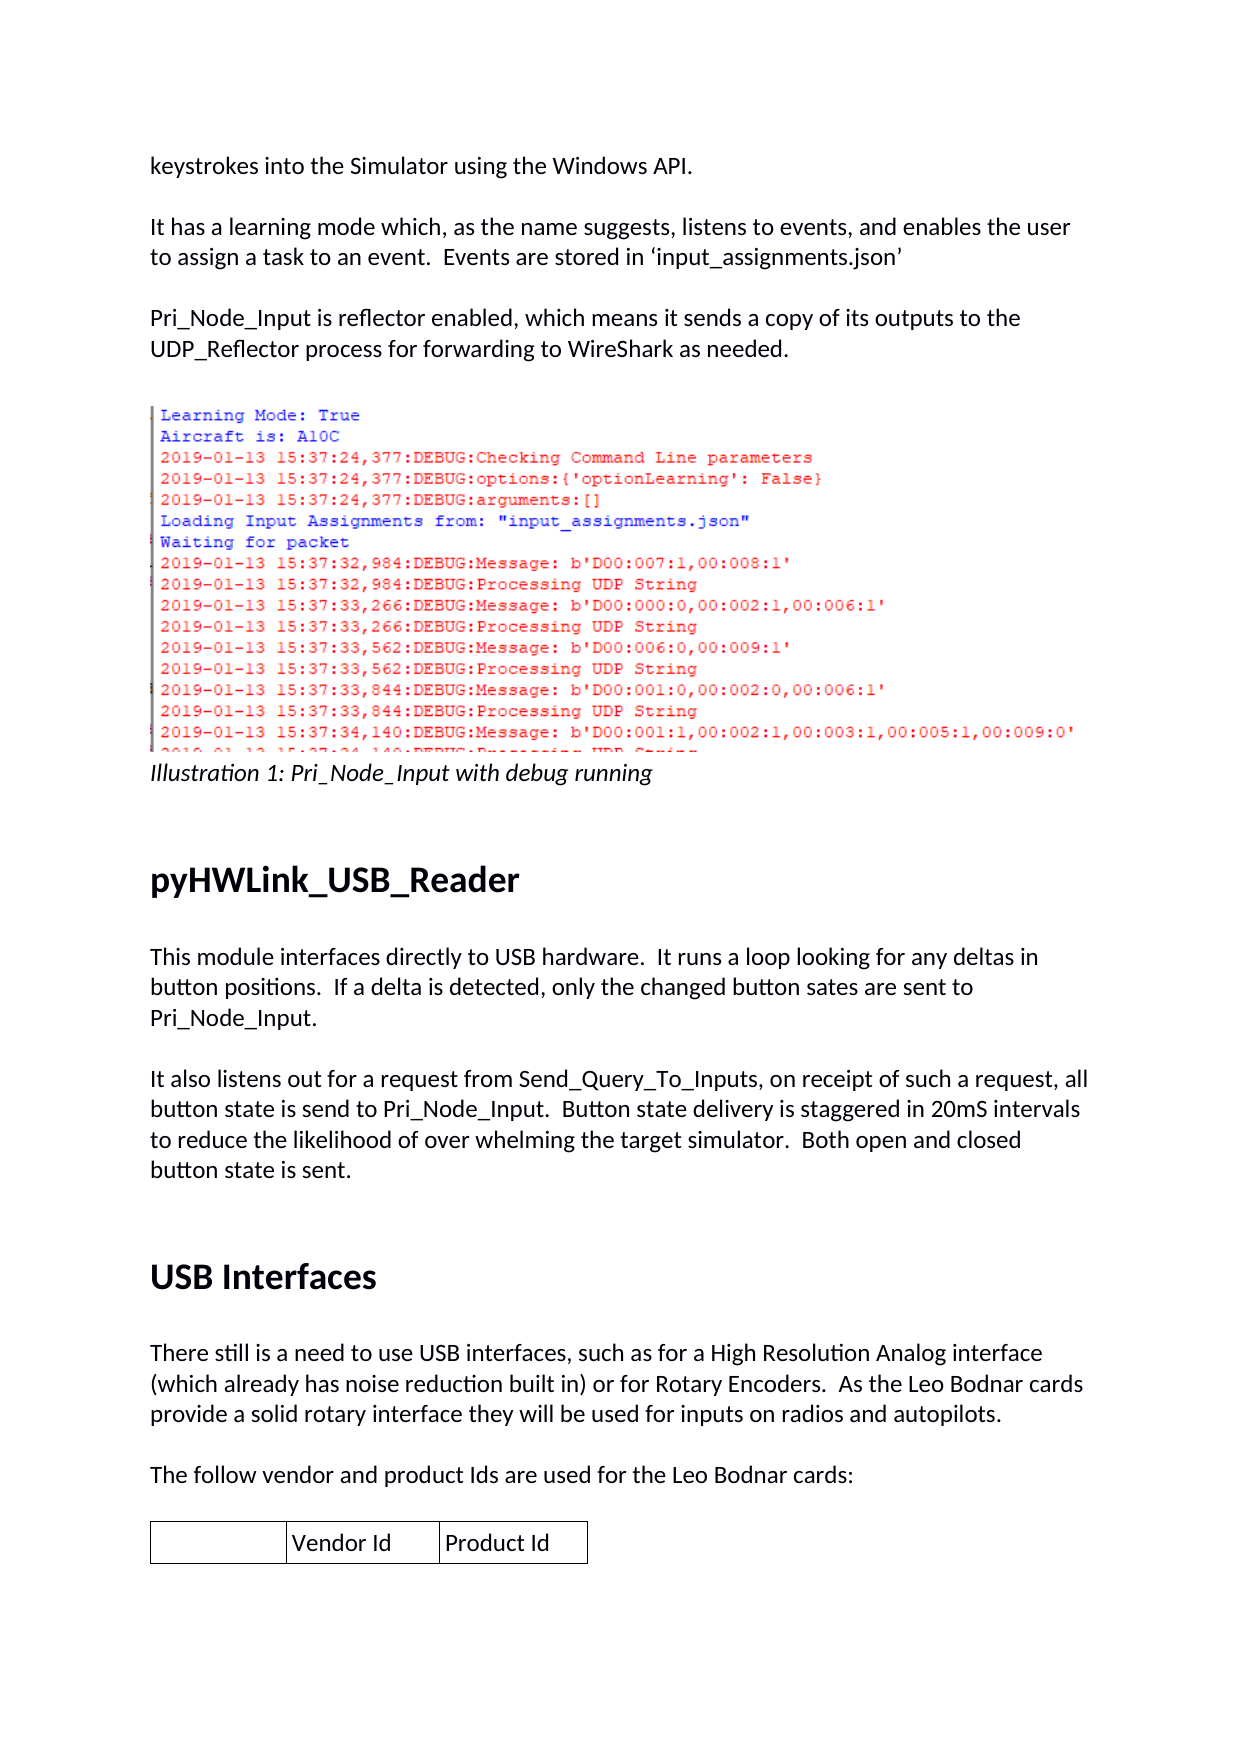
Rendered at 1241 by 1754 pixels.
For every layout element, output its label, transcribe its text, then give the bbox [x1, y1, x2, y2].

text keystrokes into the Simulator using the Windows API. [150, 150, 1090, 181]
table_header Vendor Id [287, 1522, 439, 1563]
text Pri_Node_Input is reflector enabled, which means it sends a copy of its outputs to the UDP_Reflector process for forwarding to WireShark as needed. [150, 303, 1090, 364]
text This module interfaces directly to USB hardware. It runs a loop looking for any deltas in button positions. If a delta is detected, only the changed button sates are sent to Pri_Node_Input. [150, 941, 1090, 1032]
table_header [151, 1522, 286, 1563]
subtitle USB Interfaces [150, 1253, 1090, 1299]
text Illustration 1: Pri_Node_Input with debug running [150, 752, 1090, 788]
table_header Product Id [440, 1522, 587, 1563]
text The follow vendor and product Ids are used for the Leo Bodnar cards: [150, 1459, 1090, 1490]
text There still is a need to use USB interfaces, such as for a High Resolution Analog interface (which already has noise reduction built in) or for Rotary Encoders. As the Leo Bodnar cards provide a solid rotary interface they will be used for inputs on radios and autopilots. [150, 1337, 1090, 1429]
subtitle pyHWLink_USB_Reader [150, 856, 1090, 902]
text It also listens out for a request from Send_Query_To_Inputs, on receipt of such a request, all button state is send to Pri_Node_Input. Button state delivery is staggered in 20mS intervals to reduce the likelihood of over whelming the target simulator. Both open and closed button state is sent. [150, 1063, 1090, 1185]
text It has a learning mode which, as the name suggests, listens to events, and enables the user to assign a task to an event. Events are stored in ‘input_assignments.json’ [150, 211, 1090, 272]
picture [150, 406, 1091, 752]
